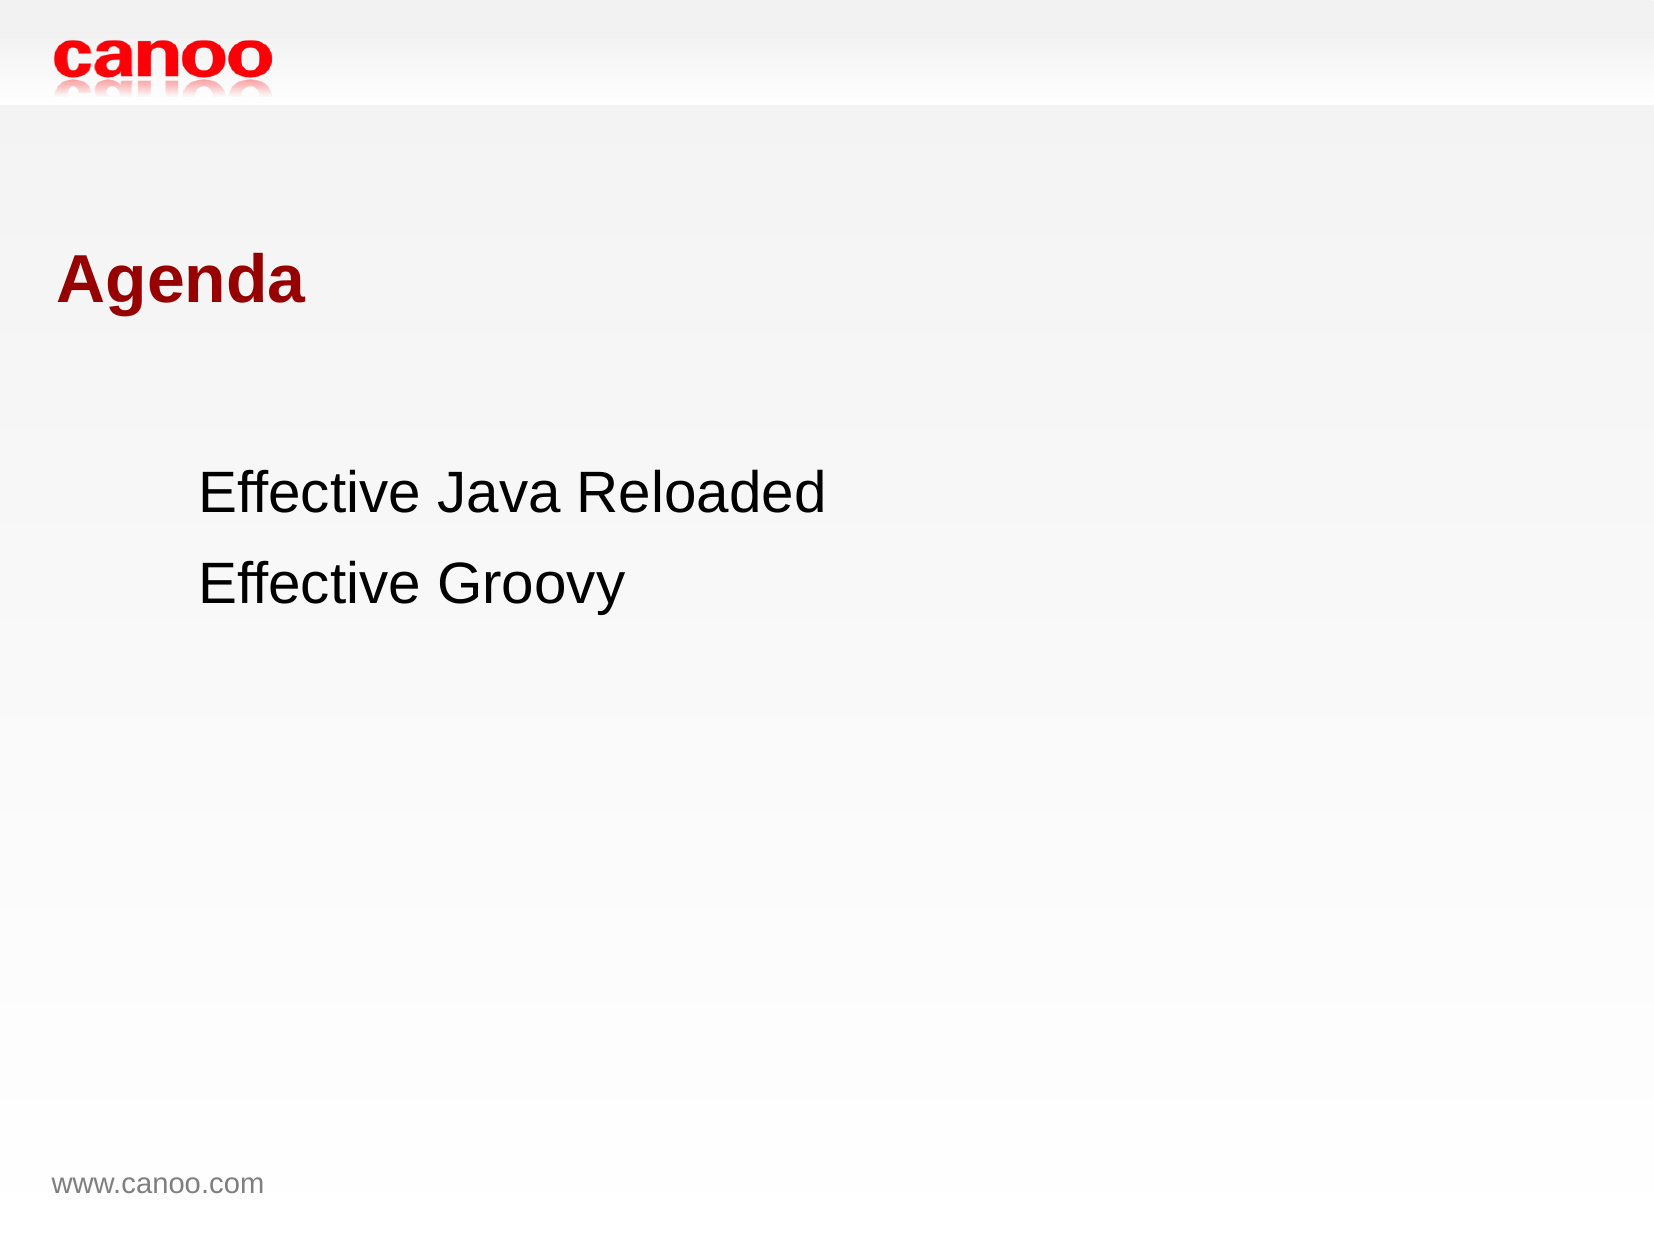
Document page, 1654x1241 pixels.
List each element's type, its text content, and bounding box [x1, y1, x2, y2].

picture [51, 37, 273, 119]
title Agenda [48, 138, 1609, 282]
subtitle Effective Java Reloaded Effective Groovy [48, 282, 1609, 788]
